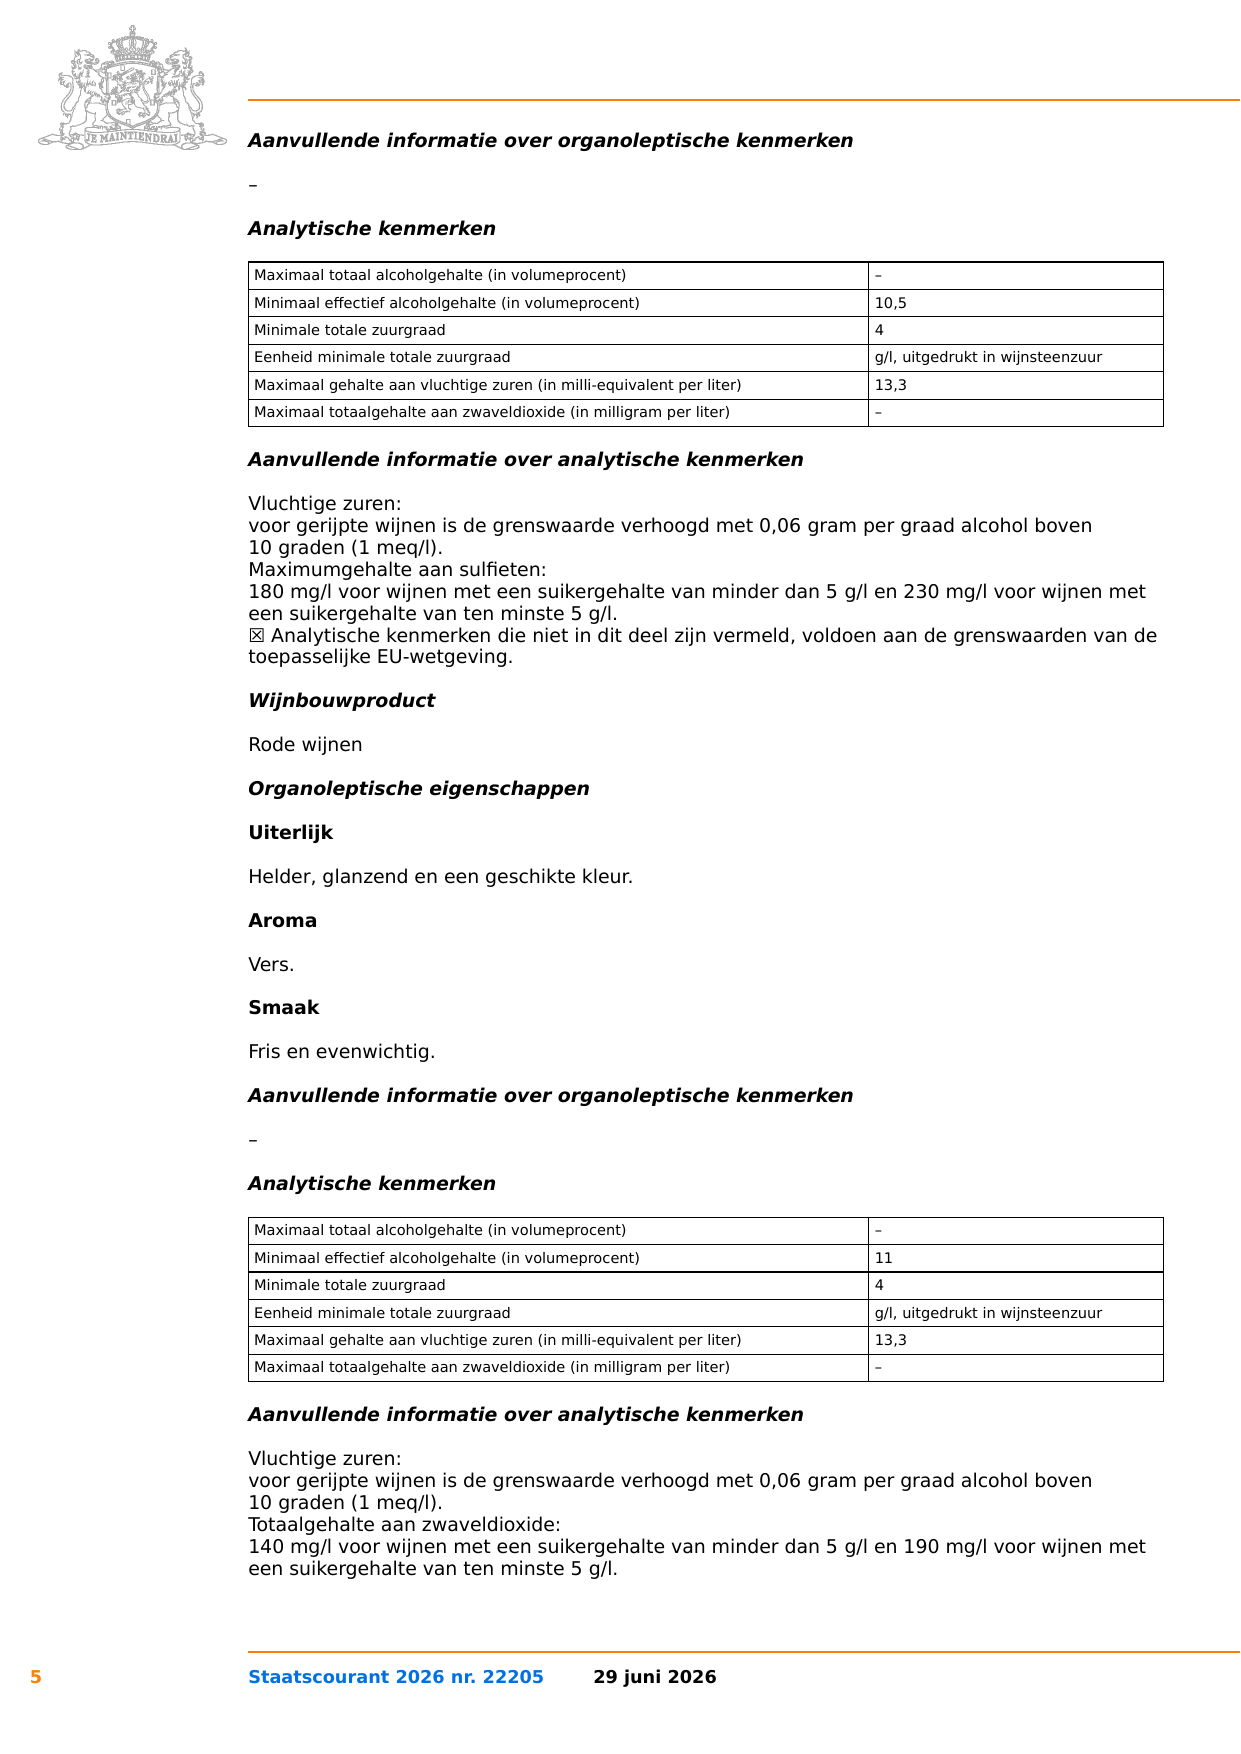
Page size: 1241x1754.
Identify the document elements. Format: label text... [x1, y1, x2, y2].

text – [248, 1129, 1163, 1151]
table_cell – [869, 400, 1163, 426]
table_cell – [869, 1355, 1163, 1381]
subtitle Uiterlijk [248, 822, 1163, 844]
table_cell Minimale totale zuurgraad [249, 317, 868, 344]
table_cell Eenheid minimale totale zuurgraad [249, 1300, 868, 1326]
subtitle Aroma [248, 909, 1163, 932]
text Totaalgehalte aan zwaveldioxide: [248, 1514, 1163, 1536]
text ☒ Analytische kenmerken die niet in dit deel zijn vermeld, voldoen aan de grenswaarden van de toepasselijke EU-wetgeving. [248, 624, 1163, 668]
table_header Maximaal totaal alcoholgehalte (in volumeprocent) [249, 263, 868, 289]
text 140 mg/l voor wijnen met een suikergehalte van minder dan 5 g/l en 190 mg/l voor wijnen met een suikergehalte van ten minste 5 g/l. [248, 1536, 1163, 1579]
text Vluchtige zuren: [248, 1448, 1163, 1470]
subtitle Wijnbouwproduct [248, 690, 1163, 712]
subtitle Smaak [248, 997, 1163, 1019]
table_header Maximaal totaal alcoholgehalte (in volumeprocent) [249, 1218, 868, 1244]
text 180 mg/l voor wijnen met een suikergehalte van minder dan 5 g/l en 230 mg/l voor wijnen met een suikergehalte van ten minste 5 g/l. [248, 581, 1163, 624]
table_cell Maximaal gehalte aan vluchtige zuren (in milli-equivalent per liter) [249, 372, 868, 398]
subtitle Analytische kenmerken [248, 218, 1163, 239]
subtitle Aanvullende informatie over organoleptische kenmerken [248, 1085, 1163, 1107]
text Fris en evenwichtig. [248, 1041, 1163, 1063]
table_cell Minimaal effectief alcoholgehalte (in volumeprocent) [249, 1245, 868, 1271]
subtitle Aanvullende informatie over analytische kenmerken [248, 449, 1163, 471]
subtitle Aanvullende informatie over analytische kenmerken [248, 1404, 1163, 1426]
table_cell Maximaal gehalte aan vluchtige zuren (in milli-equivalent per liter) [249, 1327, 868, 1353]
text Vluchtige zuren: [248, 493, 1163, 514]
table_cell 4 [869, 1273, 1163, 1299]
table_cell Maximaal totaalgehalte aan zwaveldioxide (in milligram per liter) [249, 400, 868, 426]
table_cell Minimaal effectief alcoholgehalte (in volumeprocent) [249, 290, 868, 316]
text Rode wijnen [248, 734, 1163, 756]
table_cell g/l, uitgedrukt in wijnsteenzuur [869, 1300, 1163, 1326]
table_cell g/l, uitgedrukt in wijnsteenzuur [869, 345, 1163, 371]
text voor gerijpte wijnen is de grenswaarde verhoogd met 0,06 gram per graad alcohol boven 10 graden (1 meq/l). [248, 1470, 1163, 1514]
table_cell 11 [869, 1245, 1163, 1271]
table_cell Maximaal totaalgehalte aan zwaveldioxide (in milligram per liter) [249, 1355, 868, 1381]
subtitle Aanvullende informatie over organoleptische kenmerken [248, 130, 1163, 152]
table_cell Eenheid minimale totale zuurgraad [249, 345, 868, 371]
table_cell 4 [869, 317, 1163, 344]
table_cell 10,5 [869, 290, 1163, 316]
text Maximumgehalte aan sulfieten: [248, 558, 1163, 581]
table_header – [869, 1218, 1163, 1244]
text Helder, glanzend en een geschikte kleur. [248, 866, 1163, 888]
table_cell 13,3 [869, 1327, 1163, 1353]
table_cell 13,3 [869, 372, 1163, 398]
subtitle Analytische kenmerken [248, 1173, 1163, 1195]
text – [248, 174, 1163, 196]
table_header – [869, 263, 1163, 289]
subtitle Organoleptische eigenschappen [248, 778, 1163, 800]
table_cell Minimale totale zuurgraad [249, 1273, 868, 1299]
picture [38, 25, 227, 150]
text voor gerijpte wijnen is de grenswaarde verhoogd met 0,06 gram per graad alcohol boven 10 graden (1 meq/l). [248, 514, 1163, 558]
text Vers. [248, 953, 1163, 975]
